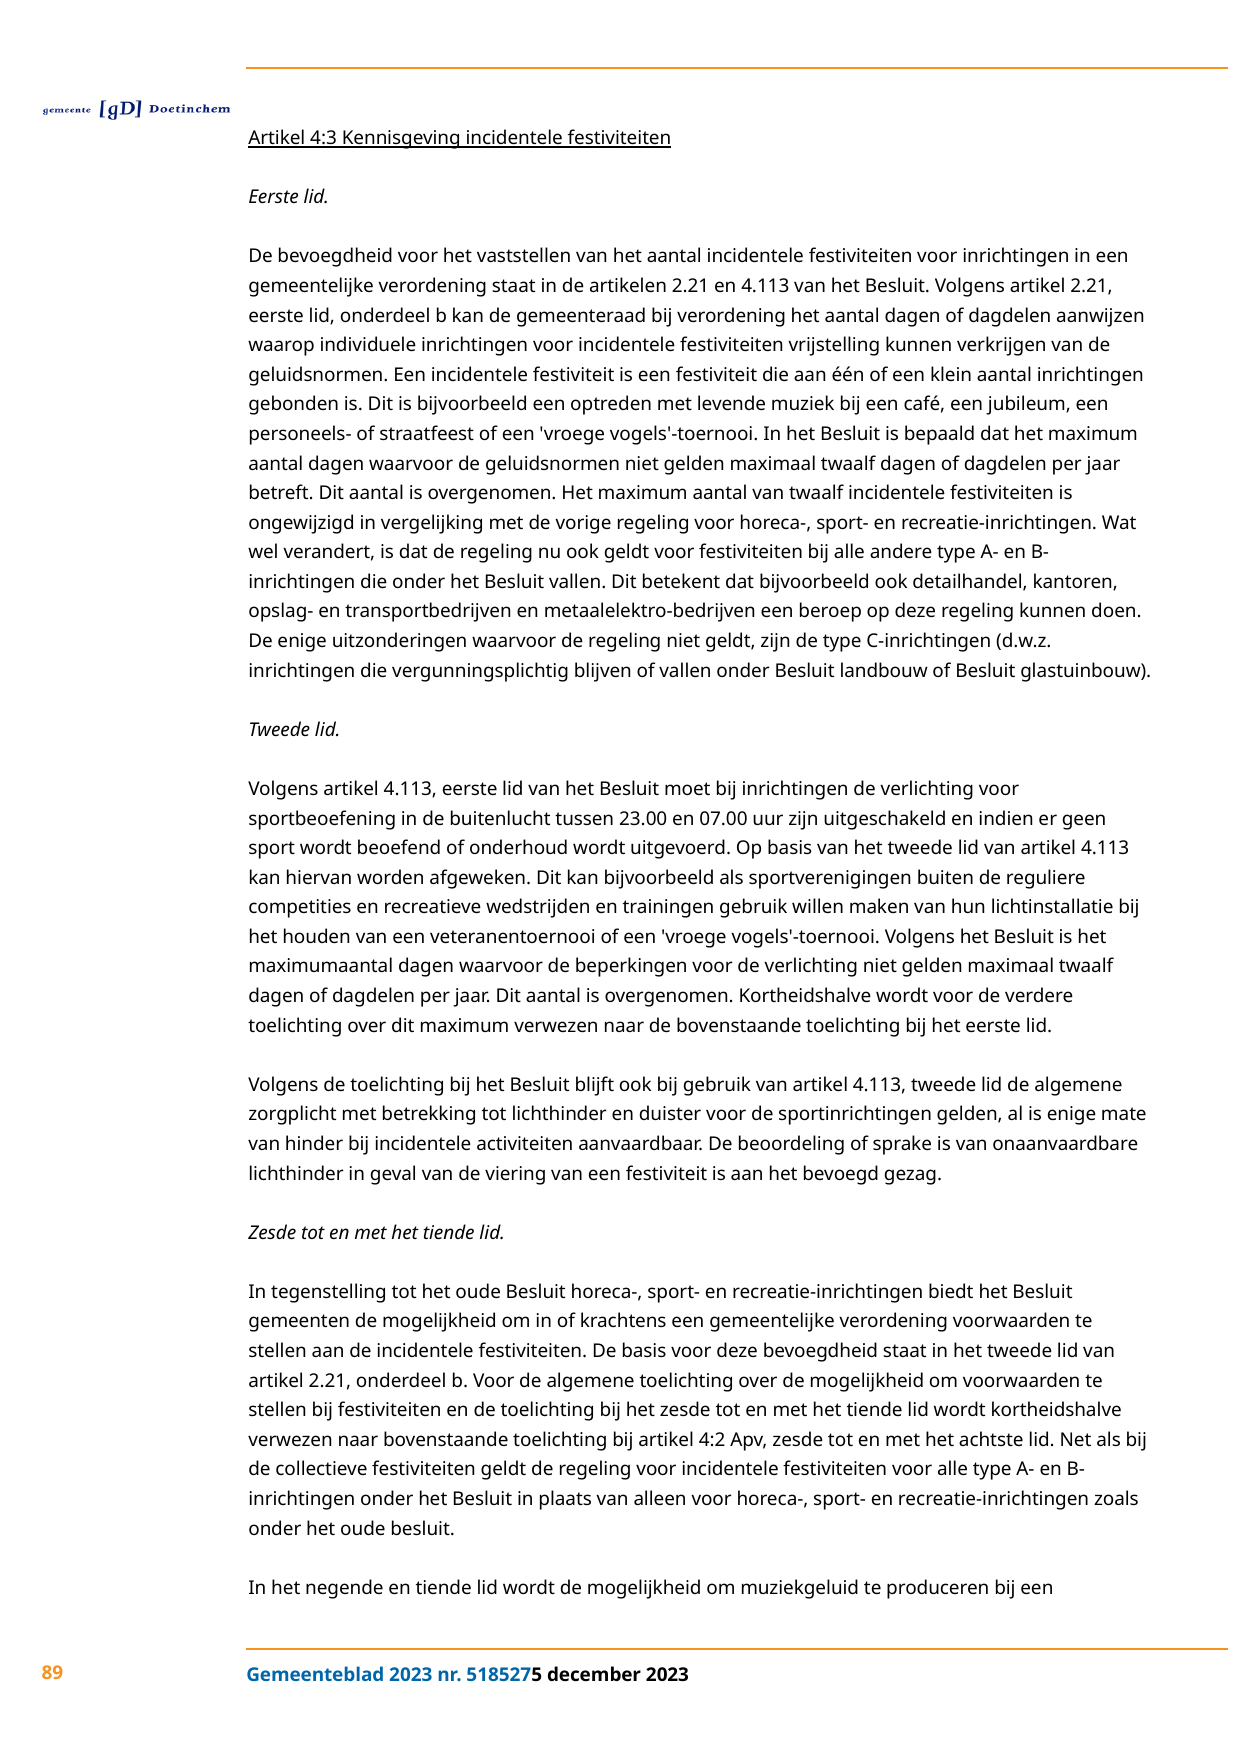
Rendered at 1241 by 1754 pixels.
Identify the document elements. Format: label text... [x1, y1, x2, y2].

text In het negende en tiende lid wordt de mogelijkheid om muziekgeluid te produceren bij een [248, 1574, 1152, 1600]
picture [41, 47, 231, 172]
text In tegenstelling tot het oude Besluit horeca-, sport- en recreatie-inrichtingen biedt het Besluit gemeenten de mogelijkheid om in of krachtens een gemeentelijke verordening voorwaarden te stellen aan de incidentele festiviteiten. De basis voor deze bevoegdheid staat in het tweede lid van artikel 2.21, onderdeel b. Voor de algemene toelichting over de mogelijkheid om voorwaarden te stellen bij festiviteiten en de toelichting bij het zesde tot en met het tiende lid wordt kortheidshalve verwezen naar bovenstaande toelichting bij artikel 4:2 Apv, zesde tot en met het achtste lid. Net als bij de collectieve festiviteiten geldt de regeling voor incidentele festiviteiten voor alle type A- en B-inrichtingen onder het Besluit in plaats van alleen voor horeca-, sport- en recreatie-inrichtingen zoals onder het oude besluit. [248, 1278, 1152, 1541]
text Volgens de toelichting bij het Besluit blijft ook bij gebruik van artikel 4.113, tweede lid de algemene zorgplicht met betrekking tot lichthinder en duister voor de sportinrichtingen gelden, al is enige mate van hinder bij incidentele activiteiten aanvaardbaar. De beoordeling of sprake is van onaanvaardbare lichthinder in geval van de viering van een festiviteit is aan het bevoegd gezag. [248, 1071, 1152, 1186]
text Volgens artikel 4.113, eerste lid van het Besluit moet bij inrichtingen de verlichting voor sportbeoefening in de buitenlucht tussen 23.00 en 07.00 uur zijn uitgeschakeld en indien er geen sport wordt beoefend of onderhoud wordt uitgevoerd. Op basis van het tweede lid van artikel 4.113 kan hiervan worden afgeweken. Dit kan bijvoorbeeld als sportverenigingen buiten de reguliere competities en recreatieve wedstrijden en trainingen gebruik willen maken van hun lichtinstallatie bij het houden van een veteranentoernooi of een 'vroege vogels'-toernooi. Volgens het Besluit is het maximumaantal dagen waarvoor de beperkingen voor de verlichting niet gelden maximaal twaalf dagen of dagdelen per jaar. Dit aantal is overgenomen. Kortheidshalve wordt voor de verdere toelichting over dit maximum verwezen naar de bovenstaande toelichting bij het eerste lid. [248, 775, 1152, 1038]
text Artikel 4:3 Kennisgeving incidentele festiviteiten [248, 124, 1152, 150]
text Zesde tot en met het tiende lid. [248, 1219, 1152, 1245]
text Tweede lid. [248, 716, 1152, 742]
text De bevoegdheid voor het vaststellen van het aantal incidentele festiviteiten voor inrichtingen in een gemeentelijke verordening staat in de artikelen 2.21 en 4.113 van het Besluit. Volgens artikel 2.21, eerste lid, onderdeel b kan de gemeenteraad bij verordening het aantal dagen of dagdelen aanwijzen waarop individuele inrichtingen voor incidentele festiviteiten vrijstelling kunnen verkrijgen van de geluidsnormen. Een incidentele festiviteit is een festiviteit die aan één of een klein aantal inrichtingen gebonden is. Dit is bijvoorbeeld een optreden met levende muziek bij een café, een jubileum, een personeels- of straatfeest of een 'vroege vogels'-toernooi. In het Besluit is bepaald dat het maximum aantal dagen waarvoor de geluidsnormen niet gelden maximaal twaalf dagen of dagdelen per jaar betreft. Dit aantal is overgenomen. Het maximum aantal van twaalf incidentele festiviteiten is ongewijzigd in vergelijking met de vorige regeling voor horeca-, sport- en recreatie-inrichtingen. Wat wel verandert, is dat de regeling nu ook geldt voor festiviteiten bij alle andere type A- en B-inrichtingen die onder het Besluit vallen. Dit betekent dat bijvoorbeeld ook detailhandel, kantoren, opslag- en transportbedrijven en metaalelektro-bedrijven een beroep op deze regeling kunnen doen. De enige uitzonderingen waarvoor de regeling niet geldt, zijn de type C-inrichtingen (d.w.z. inrichtingen die vergunningsplichtig blijven of vallen onder Besluit landbouw of Besluit glastuinbouw). [248, 243, 1152, 683]
text Eerste lid. [248, 183, 1152, 209]
